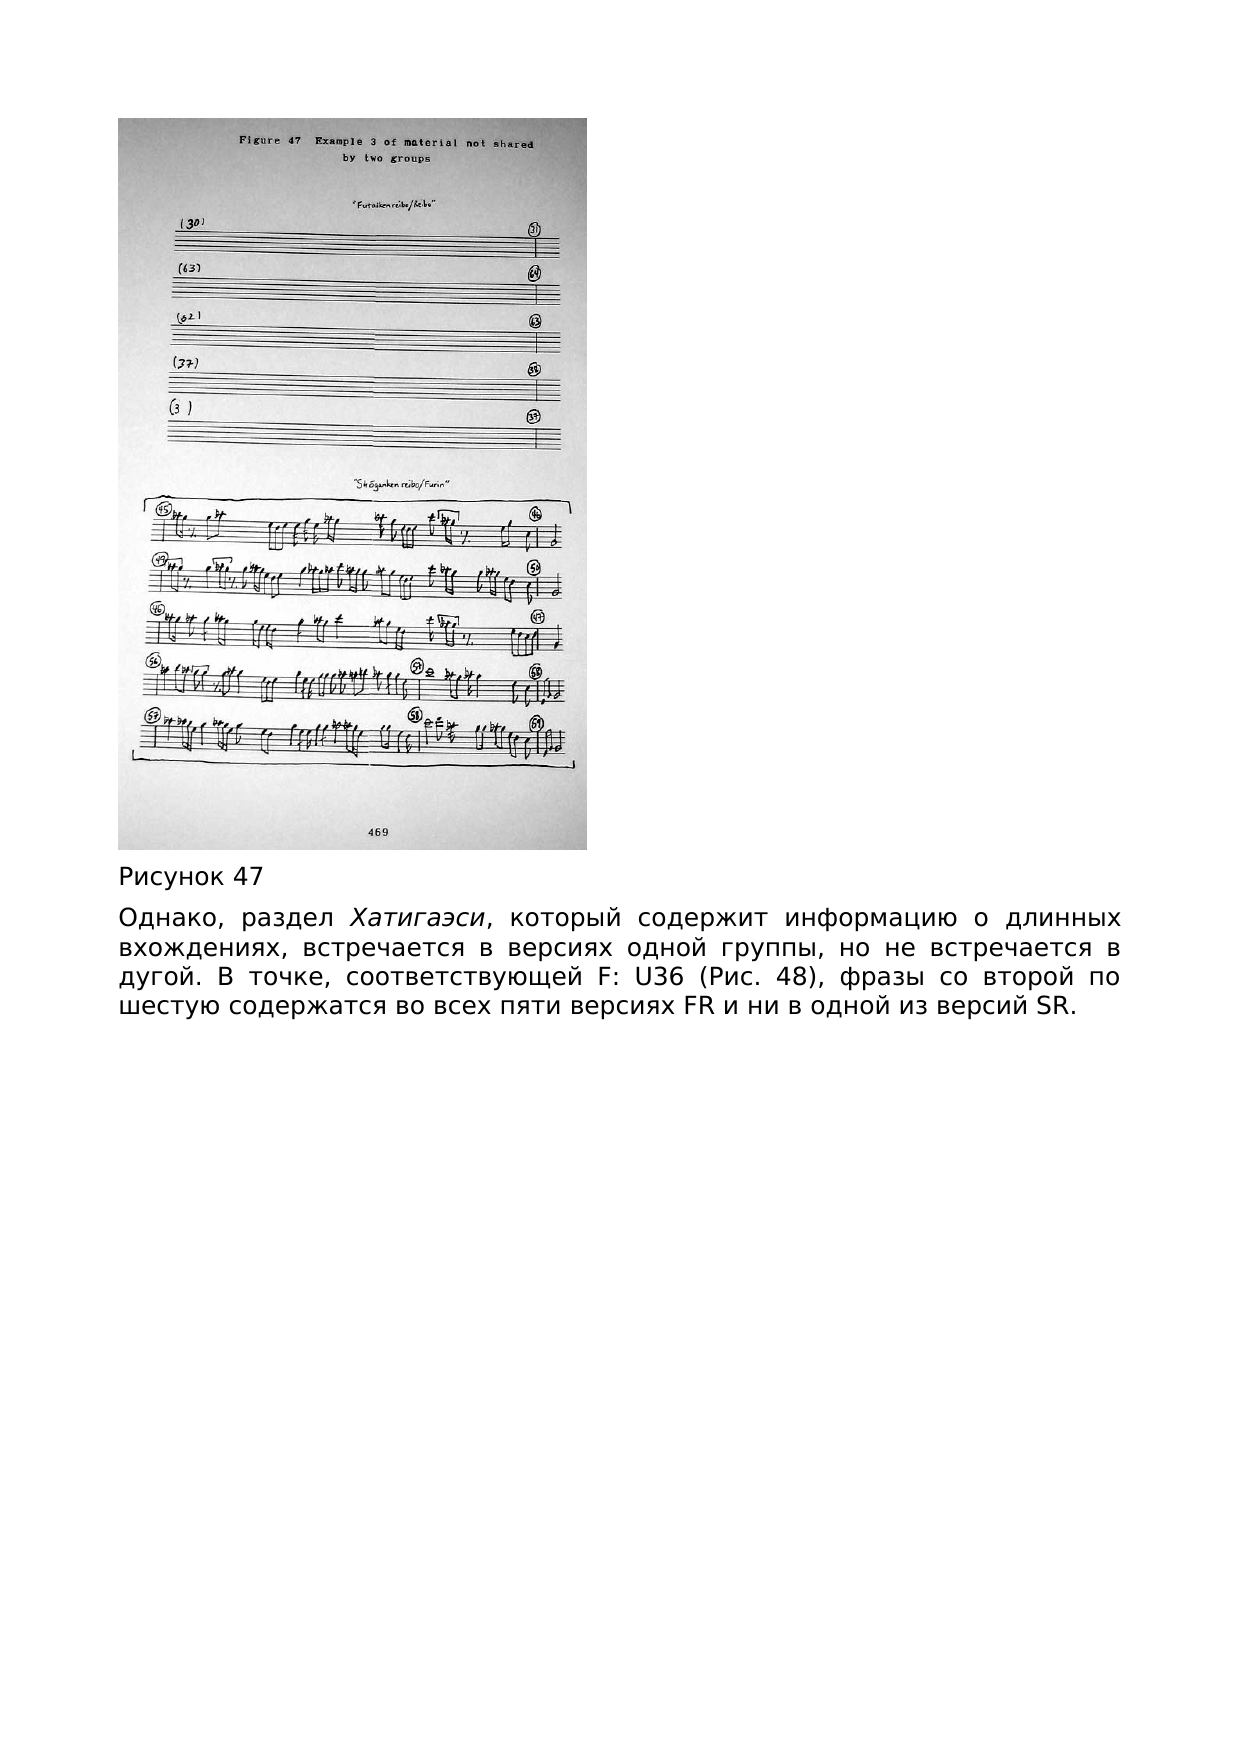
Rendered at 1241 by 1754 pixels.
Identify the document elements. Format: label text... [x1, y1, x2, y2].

picture [118, 118, 587, 850]
text Однако, раздел Хатигаэси, который содержит информацию о длинных вхождениях, встречается в версиях одной группы, но не встречается в дугой. В точке, соответствующей F: U36 (Рис. 48), фразы со второй по шестую содержатся во всех пяти версиях FR и ни в одной из версий SR. [118, 903, 1122, 1020]
text Рисунок 47 [118, 862, 1122, 891]
